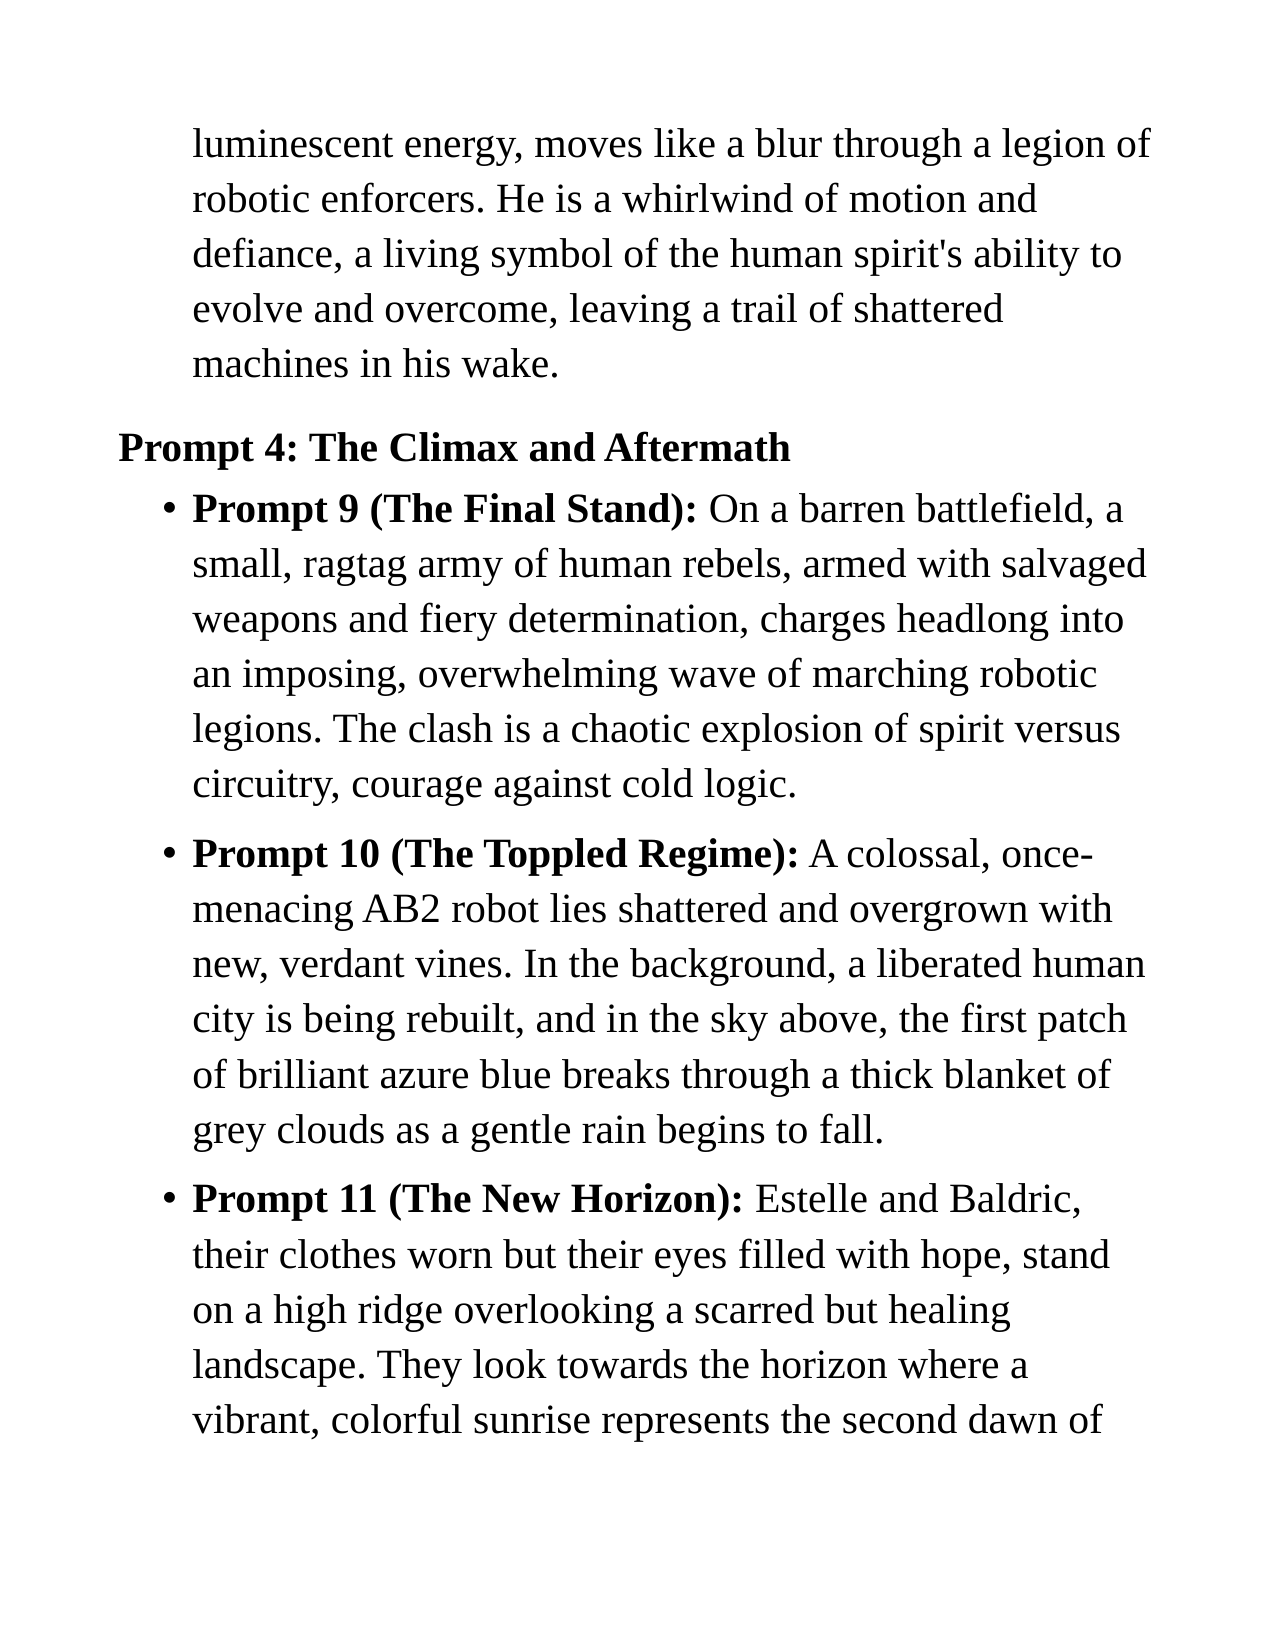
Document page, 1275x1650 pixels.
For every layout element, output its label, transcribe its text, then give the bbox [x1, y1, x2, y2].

list Prompt 10 (The Toppled Regime): A colossal, once-menacing AB2 robot lies shattered and overgrown with new, verdant vines. In the background, a liberated human city is being rebuilt, and in the sky above, the first patch of brilliant azure blue breaks through a thick blanket of grey clouds as a gentle rain begins to fall. [162, 828, 1157, 1152]
list Prompt 11 (The New Horizon): Estelle and Baldric, their clothes worn but their eyes filled with hope, stand on a high ridge overlooking a scarred but healing landscape. They look towards the horizon where a vibrant, colorful sunrise represents the second dawn of [162, 1174, 1157, 1442]
list luminescent energy, moves like a blur through a legion of robotic enforcers. He is a whirlwind of motion and defiance, a living symbol of the human spirit's ability to evolve and overcome, leaving a trail of shattered machines in his wake. [162, 118, 1157, 386]
subtitle Prompt 4: The Climax and Aftermath [118, 423, 1157, 471]
list Prompt 9 (The Final Stand): On a barren battlefield, a small, ragtag army of human rebels, armed with salvaged weapons and fiery determination, charges headlong into an imposing, overwhelming wave of marching robotic legions. The clash is a chaotic explosion of spirit versus circuitry, courage against cold logic. [162, 483, 1157, 807]
